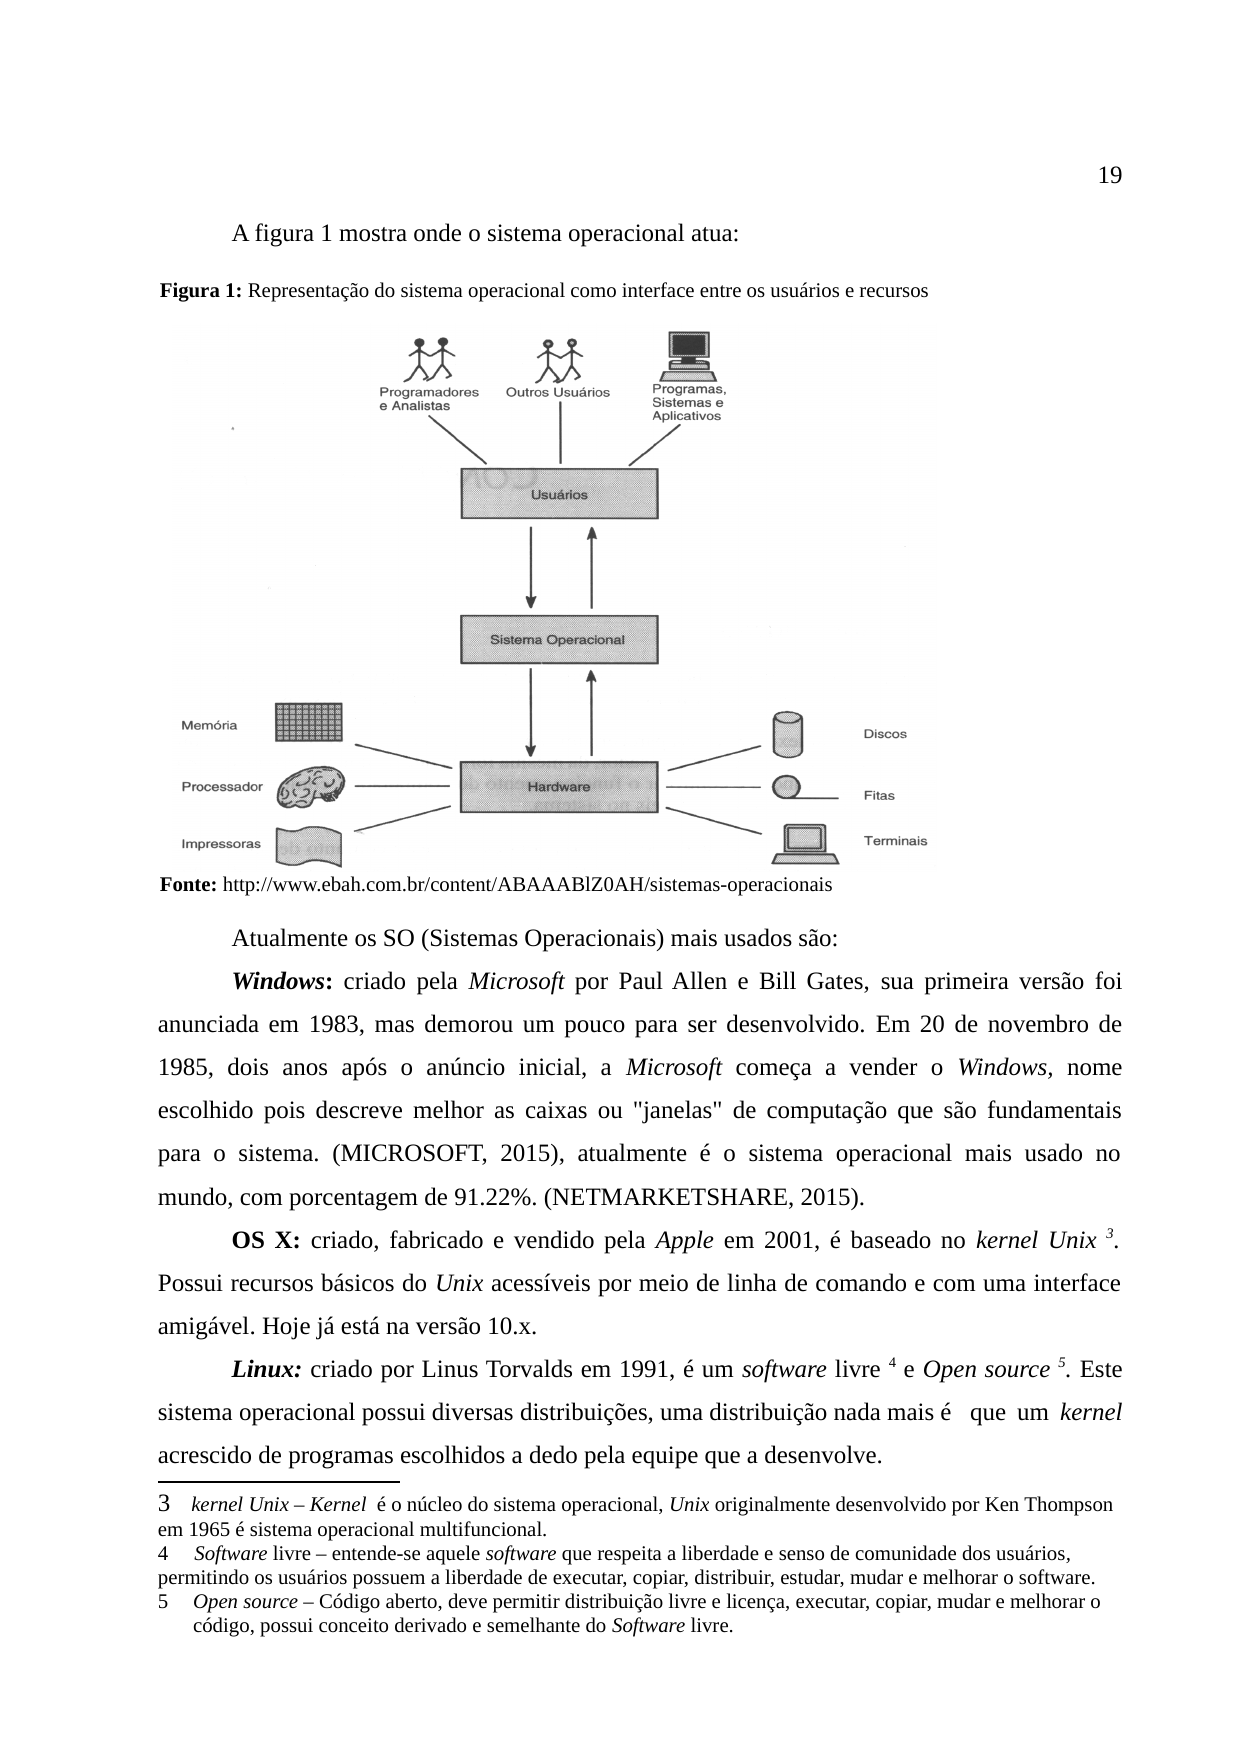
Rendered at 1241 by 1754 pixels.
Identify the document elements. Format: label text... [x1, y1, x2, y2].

text OS X: criado, fabricado e vendido pela Apple em 2001, é baseado no kernel Unix . Possui recursos básicos do Unix acessíveis por meio de linha de comando e com uma interface amigável. Hoje já está na versão 10.x. [158, 1225, 1122, 1340]
text Fonte: http://www.ebah.com.br/content/ABAAABlZ0AH/sistemas-operacionais [159, 872, 955, 896]
text Atualmente os SO (Sistemas Operacionais) mais usados são: [158, 923, 1122, 952]
text Linux: criado por Linus Torvalds em 1991, é um software livre e Open source . Este sistema operacional possui diversas distribuições, uma distribuição nada mais é que um kernel acrescido de programas escolhidos a dedo pela equipe que a desenvolve. [158, 1354, 1122, 1469]
text Figura 1: Representação do sistema operacional como interface entre os usuários e recursos [159, 278, 955, 302]
text Windows: criado pela Microsoft por Paul Allen e Bill Gates, sua primeira versão foi anunciada em 1983, mas demorou um pouco para ser desenvolvido. Em 20 de novembro de 1985, dois anos após o anúncio inicial, a Microsoft começa a vender o Windows, nome escolhido pois descreve melhor as caixas ou "janelas" de computação que são fundamentais para o sistema. (MICROSOFT, 2015), atualmente é o sistema operacional mais usado no mundo, com porcentagem de 91.22%. (NETMARKETSHARE, 2015). [158, 966, 1122, 1210]
picture [172, 323, 937, 872]
text A figura 1 mostra onde o sistema operacional atua: [158, 218, 1122, 247]
text kernel Unix – Kernel é o núcleo do sistema operacional, Unix originalmente desenvolvido por Ken Thompson em 1965 é sistema operacional multifuncional. [158, 1488, 1122, 1541]
text Software livre – entende-se aquele software que respeita a liberdade e senso de comunidade dos usuários, permitindo os usuários possuem a liberdade de executar, copiar, distribuir, estudar, mudar e melhorar o software. [158, 1541, 1122, 1589]
text Open source – Código aberto, deve permitir distribuição livre e licença, executar, copiar, mudar e melhorar o código, possui conceito derivado e semelhante do Software livre. [158, 1589, 1122, 1637]
